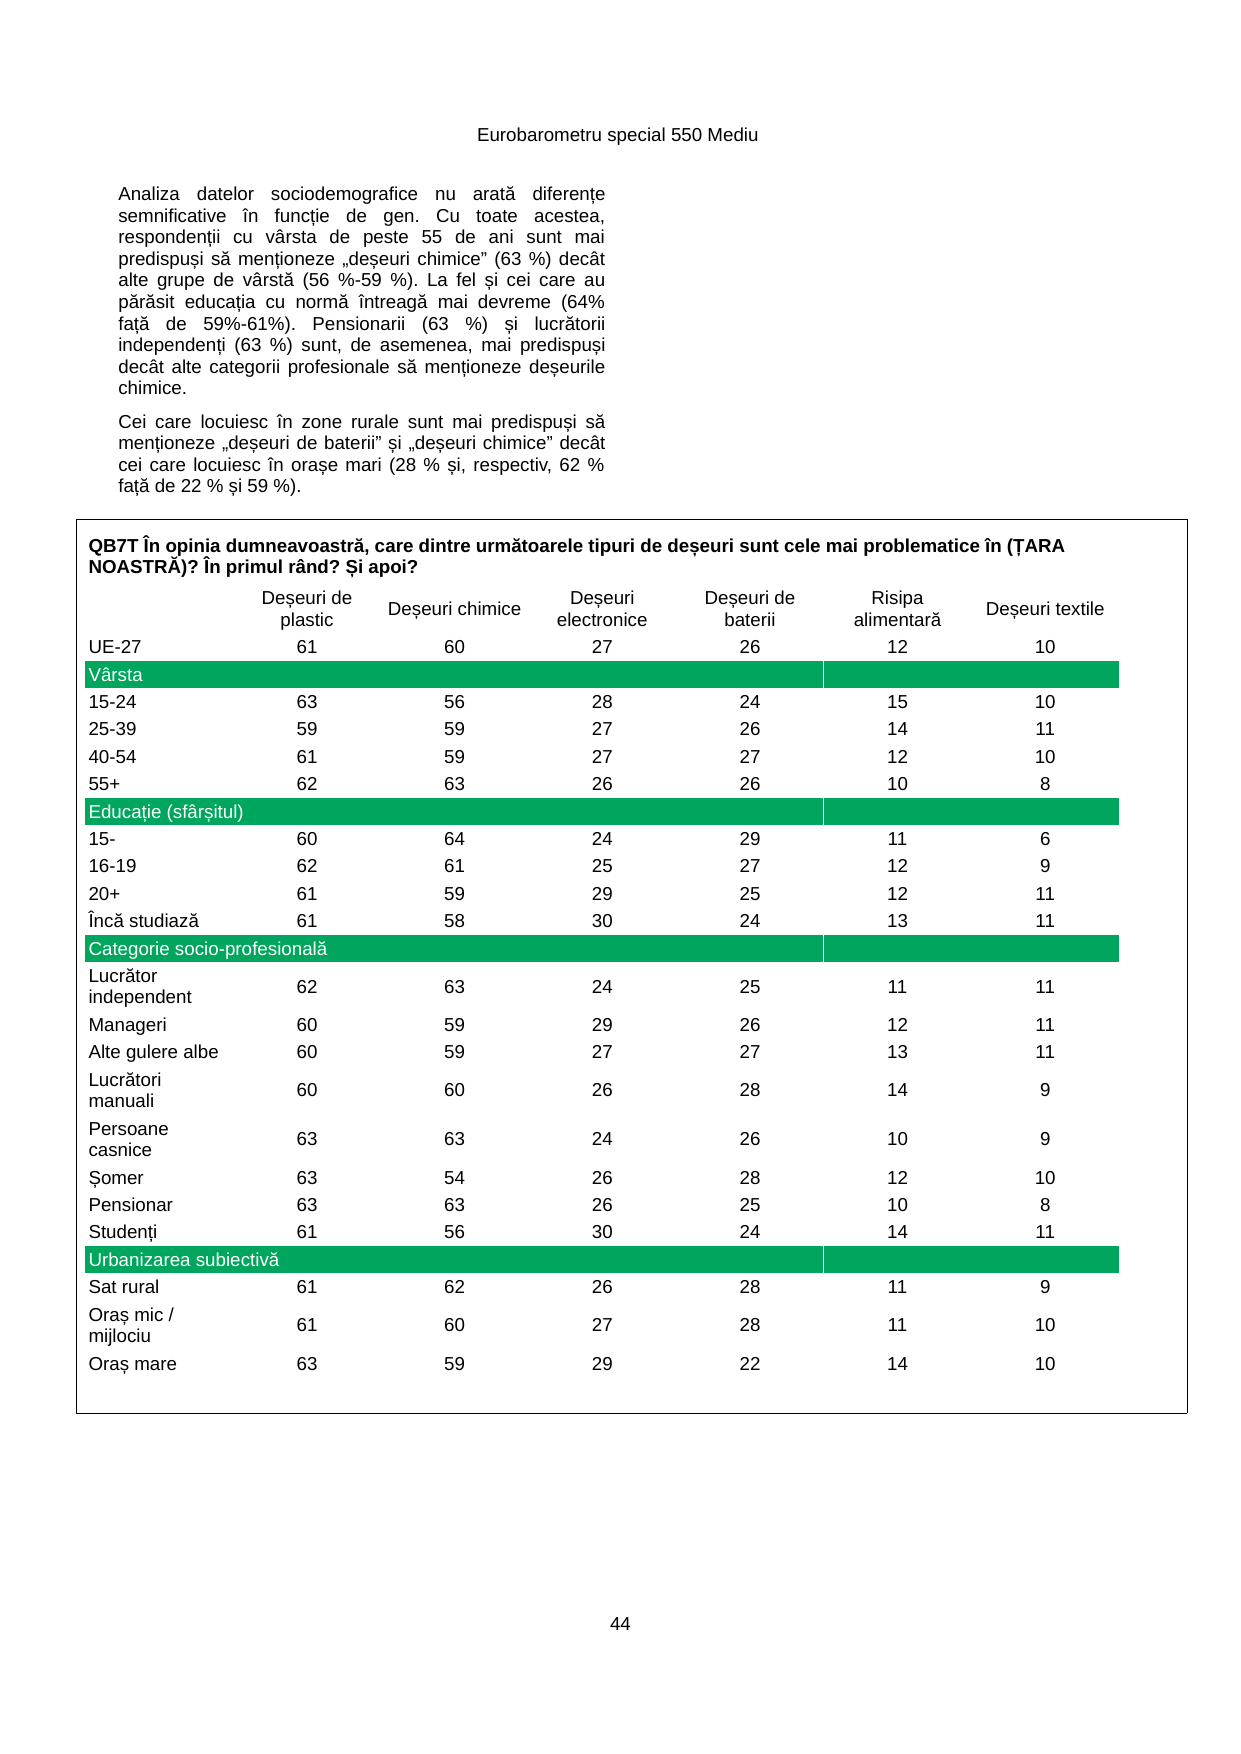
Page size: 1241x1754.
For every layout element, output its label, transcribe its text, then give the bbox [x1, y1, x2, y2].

table_cell [676, 661, 823, 688]
table_cell 26 [528, 1273, 676, 1301]
table_cell 63 [233, 1350, 381, 1377]
table_cell Deșeuri de plastic [233, 584, 381, 633]
table_cell 15 [824, 688, 971, 715]
table_cell 62 [381, 1273, 528, 1301]
table_cell Risipa alimentară [824, 584, 971, 633]
table_cell 56 [381, 1218, 528, 1246]
table_cell 25 [528, 852, 676, 880]
table_cell Șomer [85, 1164, 233, 1191]
table_cell 59 [381, 743, 528, 770]
table_cell 27 [528, 1038, 676, 1066]
table_cell 59 [381, 1011, 528, 1038]
table_cell 28 [676, 1164, 823, 1191]
table_cell 26 [528, 1066, 676, 1114]
table_cell 59 [233, 715, 381, 743]
table_cell Deșeuri electronice [528, 584, 676, 633]
table_cell [824, 935, 971, 962]
table_cell 13 [824, 907, 971, 934]
table_cell 28 [676, 1273, 823, 1301]
table_cell [971, 935, 1119, 962]
table_cell 63 [381, 1191, 528, 1218]
table_cell 22 [676, 1350, 823, 1377]
table_cell 63 [233, 688, 381, 715]
table_cell 27 [676, 852, 823, 880]
table_cell 13 [824, 1038, 971, 1066]
table_cell 16-19 [85, 852, 233, 880]
table_cell 10 [971, 1164, 1119, 1191]
table_cell 27 [528, 1301, 676, 1349]
table_cell 62 [233, 852, 381, 880]
table_cell 14 [824, 1350, 971, 1377]
table_cell 59 [381, 880, 528, 907]
table_cell 56 [381, 688, 528, 715]
table_cell 63 [381, 1115, 528, 1163]
table_cell 11 [824, 1273, 971, 1301]
table_cell 11 [971, 1011, 1119, 1038]
table_cell 25 [676, 1191, 823, 1218]
table_cell [971, 798, 1119, 825]
table_cell 61 [233, 633, 381, 661]
table_cell 26 [676, 715, 823, 743]
table_cell 11 [824, 825, 971, 852]
table_cell 60 [233, 1011, 381, 1038]
table_cell 8 [971, 1191, 1119, 1218]
table_cell 60 [381, 1301, 528, 1349]
table_cell Alte gulere albe [85, 1038, 233, 1066]
table_cell 60 [381, 633, 528, 661]
table_cell 61 [233, 1218, 381, 1246]
table_cell 11 [971, 1218, 1119, 1246]
table_cell Urbanizarea subiectivă [85, 1246, 676, 1273]
table_cell 12 [824, 880, 971, 907]
table_cell 24 [528, 1115, 676, 1163]
table_cell [824, 661, 971, 688]
table_cell 10 [971, 743, 1119, 770]
table_cell 29 [528, 1011, 676, 1038]
table_cell 61 [233, 880, 381, 907]
table_cell 30 [528, 907, 676, 934]
table_cell 24 [676, 688, 823, 715]
table_cell 63 [233, 1164, 381, 1191]
table_cell 9 [971, 1066, 1119, 1114]
table_cell 24 [676, 907, 823, 934]
table_cell 26 [528, 1191, 676, 1218]
table_cell 10 [971, 633, 1119, 661]
table_cell 15- [85, 825, 233, 852]
text Cei care locuiesc în zone rurale sunt mai predispuși să menționeze „deșeuri de baterii” și „deșeuri chimice” decât cei care locuiesc în orașe mari (28 % și, respectiv, 62 % față de 22 % și 59 %). [118, 411, 605, 497]
table_cell 61 [381, 852, 528, 880]
table_cell Lucrători manuali [85, 1066, 233, 1114]
table_cell 12 [824, 633, 971, 661]
table_cell 24 [676, 1218, 823, 1246]
table_cell 25 [676, 962, 823, 1011]
table_cell 54 [381, 1164, 528, 1191]
text Analiza datelor sociodemografice nu arată diferențe semnificative în funcție de gen. Cu toate acestea, respondenții cu vârsta de peste 55 de ani sunt mai predispuși să menționeze „deșeuri chimice” (63 %) decât alte grupe de vârstă (56 %-59 %). La fel și cei care au părăsit educația cu normă întreagă mai devreme (64% față de 59%-61%). Pensionarii (63 %) și lucrătorii independenți (63 %) sunt, de asemenea, mai predispuși decât alte categorii profesionale să menționeze deșeurile chimice. [118, 183, 605, 399]
table_cell 29 [676, 825, 823, 852]
table_cell 59 [381, 1038, 528, 1066]
table_cell 14 [824, 1066, 971, 1114]
table_cell 14 [824, 1218, 971, 1246]
table_cell 29 [528, 1350, 676, 1377]
table_cell 60 [233, 825, 381, 852]
table_header QB7T În opinia dumneavoastră, care dintre următoarele tipuri de deșeuri sunt cele mai problematice în (ȚARA NOASTRĂ)? În primul rând? Și apoi? [85, 528, 1119, 584]
table_cell Educație (sfârșitul) [85, 798, 676, 825]
table_cell 14 [824, 715, 971, 743]
table_cell 26 [676, 1115, 823, 1163]
table_cell 63 [381, 962, 528, 1011]
table_cell Vârsta [85, 661, 676, 688]
table_cell 27 [528, 633, 676, 661]
table_cell 11 [971, 1038, 1119, 1066]
table_cell 60 [233, 1038, 381, 1066]
table_cell UE-27 [85, 633, 233, 661]
table_cell 26 [528, 770, 676, 797]
table_cell 28 [676, 1301, 823, 1349]
table_cell 26 [676, 770, 823, 797]
table_cell 58 [381, 907, 528, 934]
table_cell 62 [233, 962, 381, 1011]
table_cell 27 [676, 743, 823, 770]
table_cell 20+ [85, 880, 233, 907]
table_cell 10 [971, 688, 1119, 715]
table_cell 9 [971, 1273, 1119, 1301]
table_cell 11 [971, 962, 1119, 1011]
table_cell Persoane casnice [85, 1115, 233, 1163]
table_cell Categorie socio-profesională [85, 935, 676, 962]
table_cell 62 [233, 770, 381, 797]
table_cell 27 [528, 715, 676, 743]
table_cell 30 [528, 1218, 676, 1246]
table_cell 63 [233, 1115, 381, 1163]
table_cell 26 [528, 1164, 676, 1191]
table_cell 10 [824, 1115, 971, 1163]
table_cell 25-39 [85, 715, 233, 743]
table_cell 60 [381, 1066, 528, 1114]
table_cell 11 [971, 715, 1119, 743]
table_cell 12 [824, 1011, 971, 1038]
table_cell 26 [676, 633, 823, 661]
table_cell Deșeuri de baterii [676, 584, 823, 633]
table_cell 25 [676, 880, 823, 907]
table_cell 61 [233, 1273, 381, 1301]
table_cell 61 [233, 1301, 381, 1349]
table_cell 10 [824, 1191, 971, 1218]
table_cell Lucrător independent [85, 962, 233, 1011]
table_cell [85, 584, 233, 633]
table_cell 15-24 [85, 688, 233, 715]
table_cell 11 [971, 880, 1119, 907]
table_cell 40-54 [85, 743, 233, 770]
table_cell 8 [971, 770, 1119, 797]
table_cell Deșeuri textile [971, 584, 1119, 633]
table_cell Deșeuri chimice [381, 584, 528, 633]
table_cell 24 [528, 962, 676, 1011]
table_cell Pensionar [85, 1191, 233, 1218]
table_cell 9 [971, 1115, 1119, 1163]
table_cell 10 [971, 1350, 1119, 1377]
table_cell [676, 935, 823, 962]
table_cell 29 [528, 880, 676, 907]
table_cell 12 [824, 1164, 971, 1191]
table_cell Încă studiază [85, 907, 233, 934]
table_cell 28 [528, 688, 676, 715]
table_cell 11 [824, 1301, 971, 1349]
table_cell 63 [381, 770, 528, 797]
table_cell 64 [381, 825, 528, 852]
table_cell [824, 798, 971, 825]
table_cell 61 [233, 743, 381, 770]
table_cell 61 [233, 907, 381, 934]
table_cell 9 [971, 852, 1119, 880]
table_cell [971, 1246, 1119, 1273]
table_cell 10 [824, 770, 971, 797]
table_cell [824, 1246, 971, 1273]
table_cell [676, 798, 823, 825]
table_cell 28 [676, 1066, 823, 1114]
table_cell 11 [824, 962, 971, 1011]
table_cell Sat rural [85, 1273, 233, 1301]
table_cell 26 [676, 1011, 823, 1038]
table_cell 55+ [85, 770, 233, 797]
table_cell 60 [233, 1066, 381, 1114]
table_cell [971, 661, 1119, 688]
table_cell 10 [971, 1301, 1119, 1349]
table_cell Oraș mare [85, 1350, 233, 1377]
table_cell 27 [676, 1038, 823, 1066]
table_cell 12 [824, 743, 971, 770]
table_cell 24 [528, 825, 676, 852]
table_cell 6 [971, 825, 1119, 852]
table_cell Studenți [85, 1218, 233, 1246]
table_cell Manageri [85, 1011, 233, 1038]
table_cell 59 [381, 1350, 528, 1377]
table_cell [676, 1246, 823, 1273]
table_cell 12 [824, 852, 971, 880]
table_cell 27 [528, 743, 676, 770]
table_cell 11 [971, 907, 1119, 934]
table_cell Oraș mic / mijlociu [85, 1301, 233, 1349]
table_cell 63 [233, 1191, 381, 1218]
table_cell 59 [381, 715, 528, 743]
